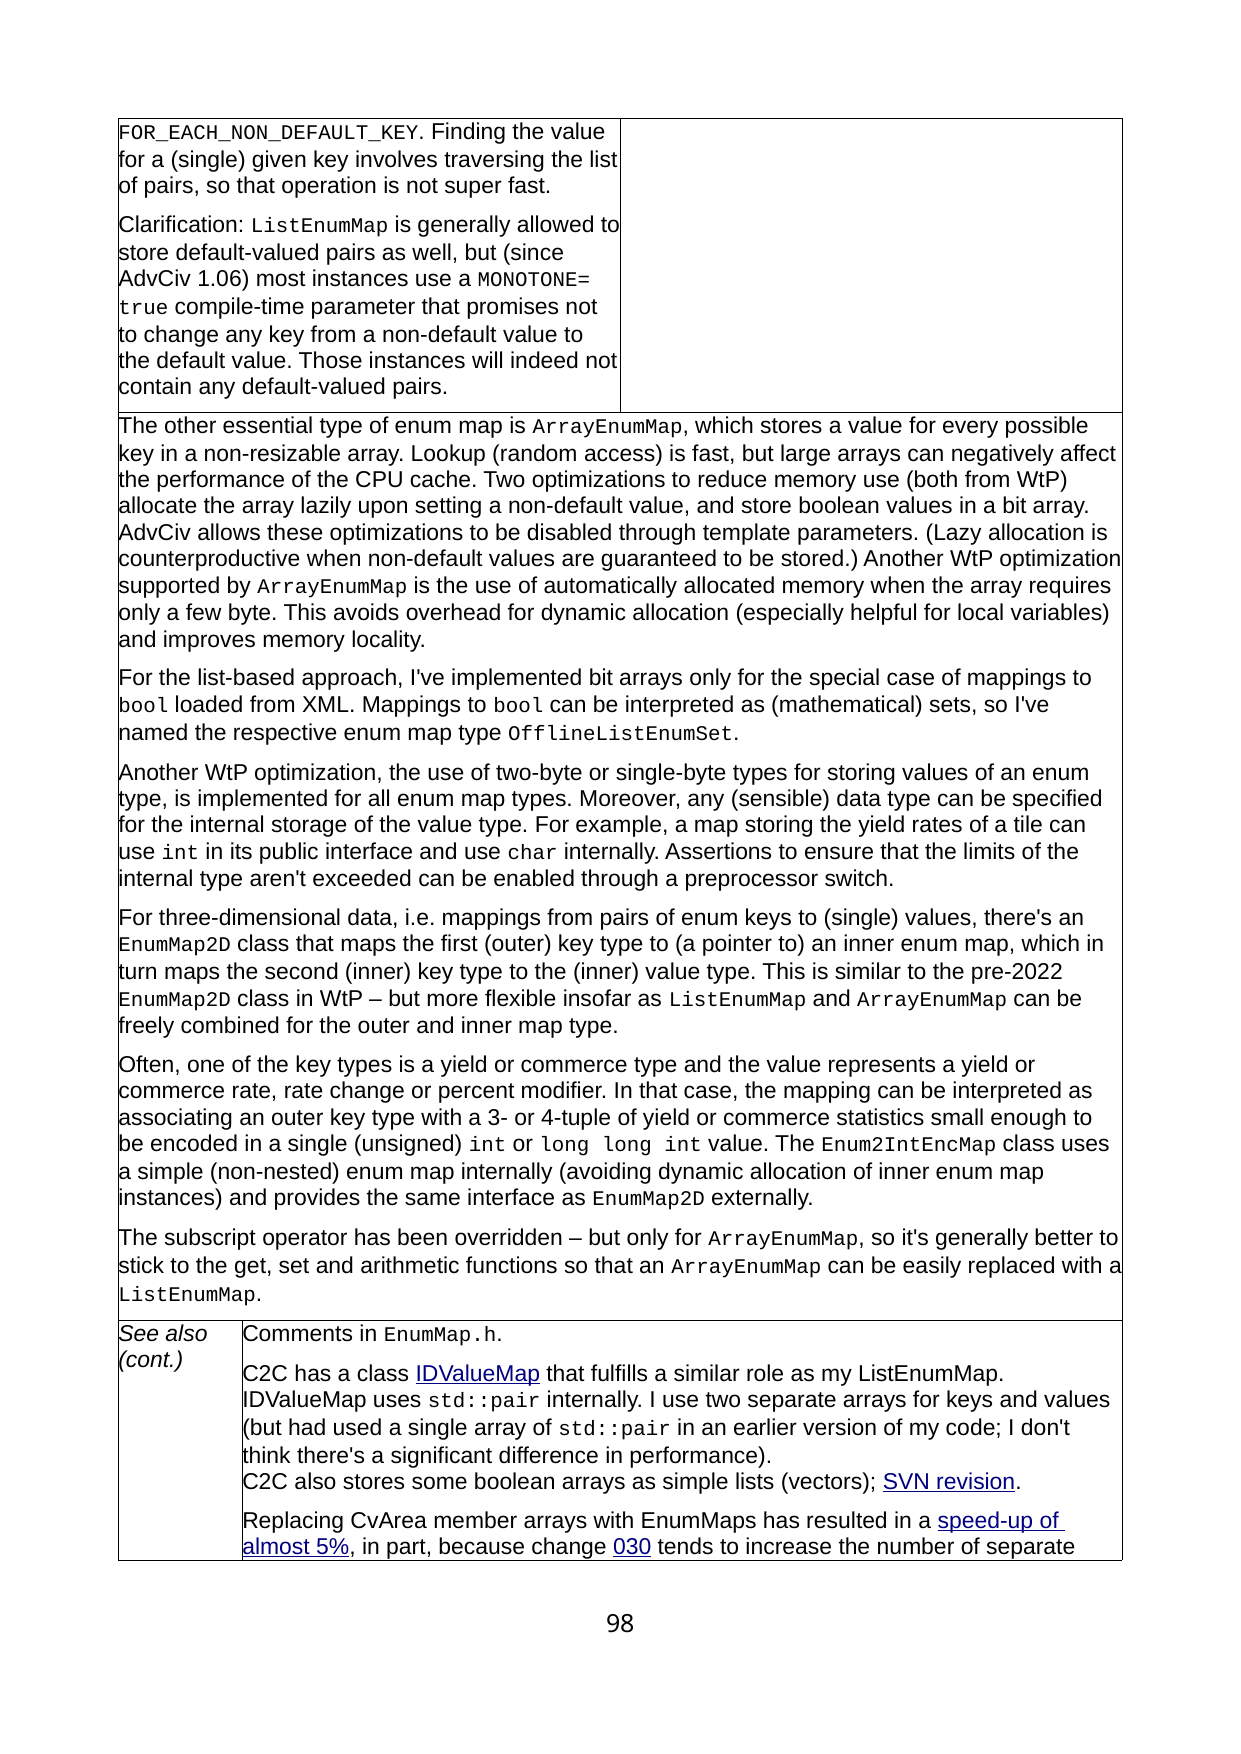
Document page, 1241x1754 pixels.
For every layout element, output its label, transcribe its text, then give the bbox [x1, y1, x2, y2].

table_cell See also (cont.) [119, 1321, 242, 1559]
table_cell Comments in EnumMap.h. C2C has a class IDValueMap that fulfills a similar role as my ListEnumMap. IDValueMap uses std::pair internally. I use two separate arrays for keys and values (but had used a single array of std::pair in an earlier version of my code; I don't think there's a significant difference in performance). C2C also stores some boolean arrays as simple lists (vectors); SVN revision. Replacing CvArea member arrays with EnumMaps has resulted in a speed-up of almost 5%, in part, because change 030 tends to increase the number of separate [243, 1321, 1122, 1559]
table_cell The other essential type of enum map is ArrayEnumMap, which stores a value for every possible key in a non-resizable array. Lookup (random access) is fast, but large arrays can negatively affect the performance of the CPU cache. Two optimizations to reduce memory use (both from WtP) allocate the array lazily upon setting a non-default value, and store boolean values in a bit array. AdvCiv allows these optimizations to be disabled through template parameters. (Lazy allocation is counterproductive when non-default values are guaranteed to be stored.) Another WtP optimization supported by ArrayEnumMap is the use of automatically allocated memory when the array requires only a few byte. This avoids overhead for dynamic allocation (especially helpful for local variables) and improves memory locality. For the list-based approach, I've implemented bit arrays only for the special case of mappings to bool loaded from XML. Mappings to bool can be interpreted as (mathematical) sets, so I've named the respective enum map type OfflineListEnumSet. Another WtP optimization, the use of two-byte or single-byte types for storing values of an enum type, is implemented for all enum map types. Moreover, any (sensible) data type can be specified for the internal storage of the value type. For example, a map storing the yield rates of a tile can use int in its public interface and use char internally. Assertions to ensure that the limits of the internal type aren't exceeded can be enabled through a preprocessor switch. For three-dimensional data, i.e. mappings from pairs of enum keys to (single) values, there's an EnumMap2D class that maps the first (outer) key type to (a pointer to) an inner enum map, which in turn maps the second (inner) key type to the (inner) value type. This is similar to the pre-2022 EnumMap2D class in WtP – but more flexible insofar as ListEnumMap and ArrayEnumMap can be freely combined for the outer and inner map type. Often, one of the key types is a yield or commerce type and the value represents a yield or commerce rate, rate change or percent modifier. In that case, the mapping can be interpreted as associating an outer key type with a 3- or 4-tuple of yield or commerce statistics small enough to be encoded in a single (unsigned) int or long long int value. The Enum2IntEncMap class uses a simple (non-nested) enum map internally (avoiding dynamic allocation of inner enum map instances) and provides the same interface as EnumMap2D externally. The subscript operator has been overridden – but only for ArrayEnumMap, so it's generally better to stick to the get, set and arithmetic functions so that an ArrayEnumMap can be easily replaced with a ListEnumMap. [119, 413, 1122, 1320]
table_cell [621, 119, 1122, 412]
table_cell FOR_EACH_NON_DEFAULT_KEY. Finding the value for a (single) given key involves traversing the list of pairs, so that operation is not super fast. Clarification: ListEnumMap is generally allowed to store default-valued pairs as well, but (since AdvCiv 1.06) most instances use a MONOTONE= true compile-time parameter that promises not to change any key from a non-default value to the default value. Those instances will indeed not contain any default-valued pairs. [119, 119, 620, 412]
